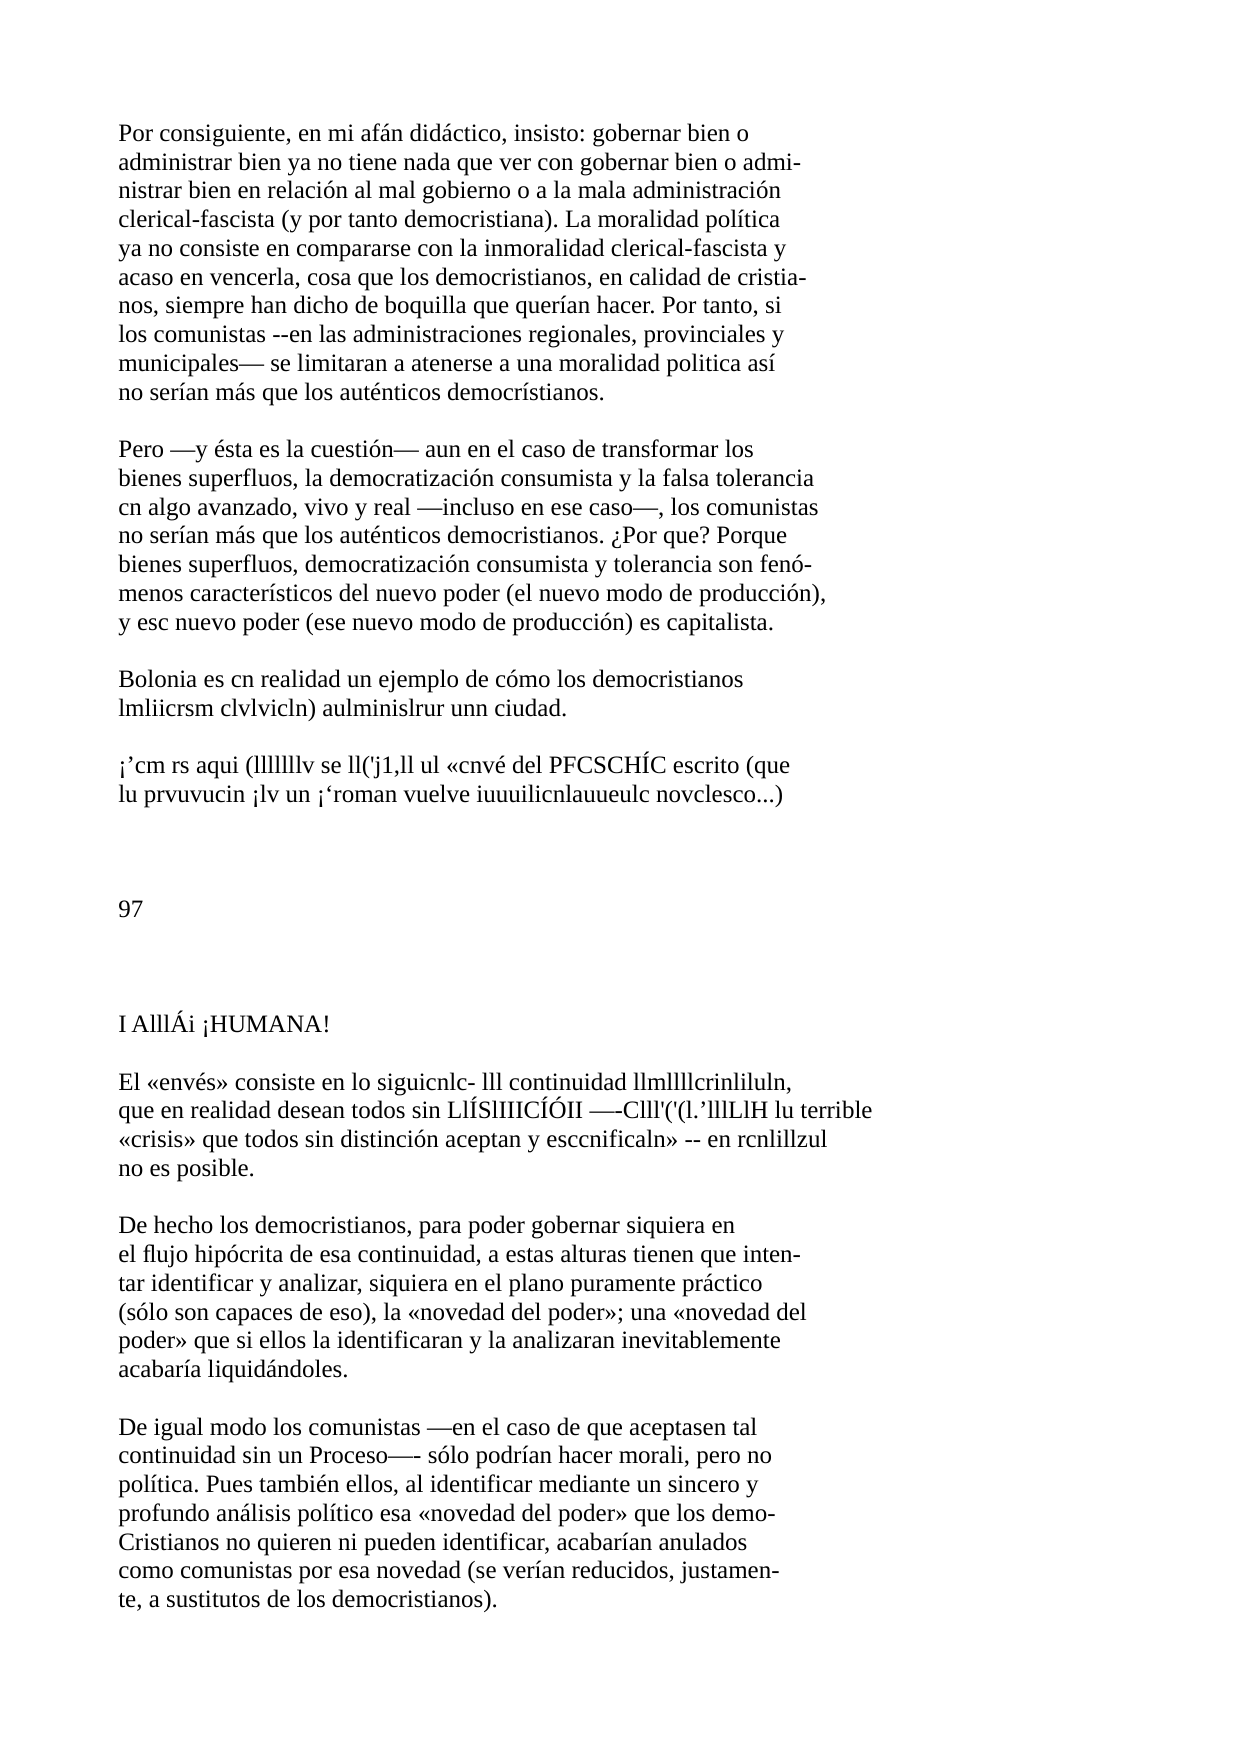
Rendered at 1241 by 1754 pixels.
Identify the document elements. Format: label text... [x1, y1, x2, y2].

text (sólo son capaces de eso), la «novedad del poder»; una «novedad del [118, 1297, 1122, 1326]
text ¡’cm rs aqui (lllllllv se ll('j1,ll ul «cnvé del PFCSCHÍC escrito (que [118, 751, 1122, 779]
text Por consiguiente, en mi afán didáctico, insisto: gobernar bien o [118, 118, 1122, 147]
text bienes superfluos, democratización consumista y tolerancia son fenó- [118, 549, 1122, 578]
text Cristianos no quieren ni pueden identificar, acabarían anulados [118, 1527, 1122, 1556]
text cn algo avanzado, vivo y real —incluso en ese caso—, los comunistas [118, 492, 1122, 521]
text que en realidad desean todos sin LlÍSlIIICÍÓII —-Clll'('(l.’lllLlH lu terrible [118, 1096, 1122, 1124]
text El «envés» consiste en lo siguicnlc- lll continuidad llmllllcrinliluln, [118, 1067, 1122, 1096]
text Pero —y ésta es la cuestión— aun en el caso de transformar los [118, 434, 1122, 463]
text menos característicos del nuevo poder (el nuevo modo de producción), [118, 578, 1122, 607]
text clerical-fascista (y por tanto democristiana). La moralidad política [118, 204, 1122, 233]
text «crisis» que todos sin distinción aceptan y esccnificaln» -- en rcnlillzul [118, 1124, 1122, 1153]
text De igual modo los comunistas —en el caso de que aceptasen tal [118, 1412, 1122, 1441]
text bienes superfluos, la democratización consumista y la falsa tolerancia [118, 463, 1122, 492]
text acabaría liquidándoles. [118, 1354, 1122, 1383]
text política. Pues también ellos, al identificar mediante un sincero y [118, 1469, 1122, 1498]
text el ﬂujo hipócrita de esa continuidad, a estas alturas tienen que inten- [118, 1239, 1122, 1268]
text te, a sustitutos de los democristianos). [118, 1584, 1122, 1613]
text tar identificar y analizar, siquiera en el plano puramente práctico [118, 1268, 1122, 1297]
text I AlllÁi ¡HUMANA! [118, 1009, 1122, 1038]
text Bolonia es cn realidad un ejemplo de cómo los democristianos [118, 664, 1122, 693]
text De hecho los democristianos, para poder gobernar siquiera en [118, 1211, 1122, 1239]
text y esc nuevo poder (ese nuevo modo de producción) es capitalista. [118, 607, 1122, 636]
text administrar bien ya no tiene nada que ver con gobernar bien o admi- [118, 147, 1122, 176]
text profundo análisis político esa «novedad del poder» que los demo- [118, 1498, 1122, 1527]
text municipales— se limitaran a atenerse a una moralidad politica así [118, 348, 1122, 377]
text nos, siempre han dicho de boquilla que querían hacer. Por tanto, si [118, 291, 1122, 319]
text ya no consiste en compararse con la inmoralidad clerical-fascista y [118, 233, 1122, 262]
text no serían más que los auténticos democrístianos. [118, 377, 1122, 406]
text continuidad sin un Proceso—- sólo podrían hacer morali, pero no [118, 1441, 1122, 1469]
text como comunistas por esa novedad (se verían reducidos, justamen- [118, 1556, 1122, 1584]
text lmliicrsm clvlvicln) aulminislrur unn ciudad. [118, 693, 1122, 722]
text nistrar bien en relación al mal gobierno o a la mala administración [118, 176, 1122, 204]
text no serían más que los auténticos democristianos. ¿Por que? Porque [118, 521, 1122, 549]
text poder» que si ellos la identificaran y la analizaran inevitablemente [118, 1326, 1122, 1354]
text no es posible. [118, 1153, 1122, 1182]
text 97 [118, 894, 1122, 923]
text los comunistas --en las administraciones regionales, provinciales y [118, 319, 1122, 348]
text lu prvuvucin ¡lv un ¡‘roman vuelve iuuuilicnlauueulc novclesco...) [118, 779, 1122, 808]
text acaso en vencerla, cosa que los democristianos, en calidad de cristia- [118, 262, 1122, 291]
